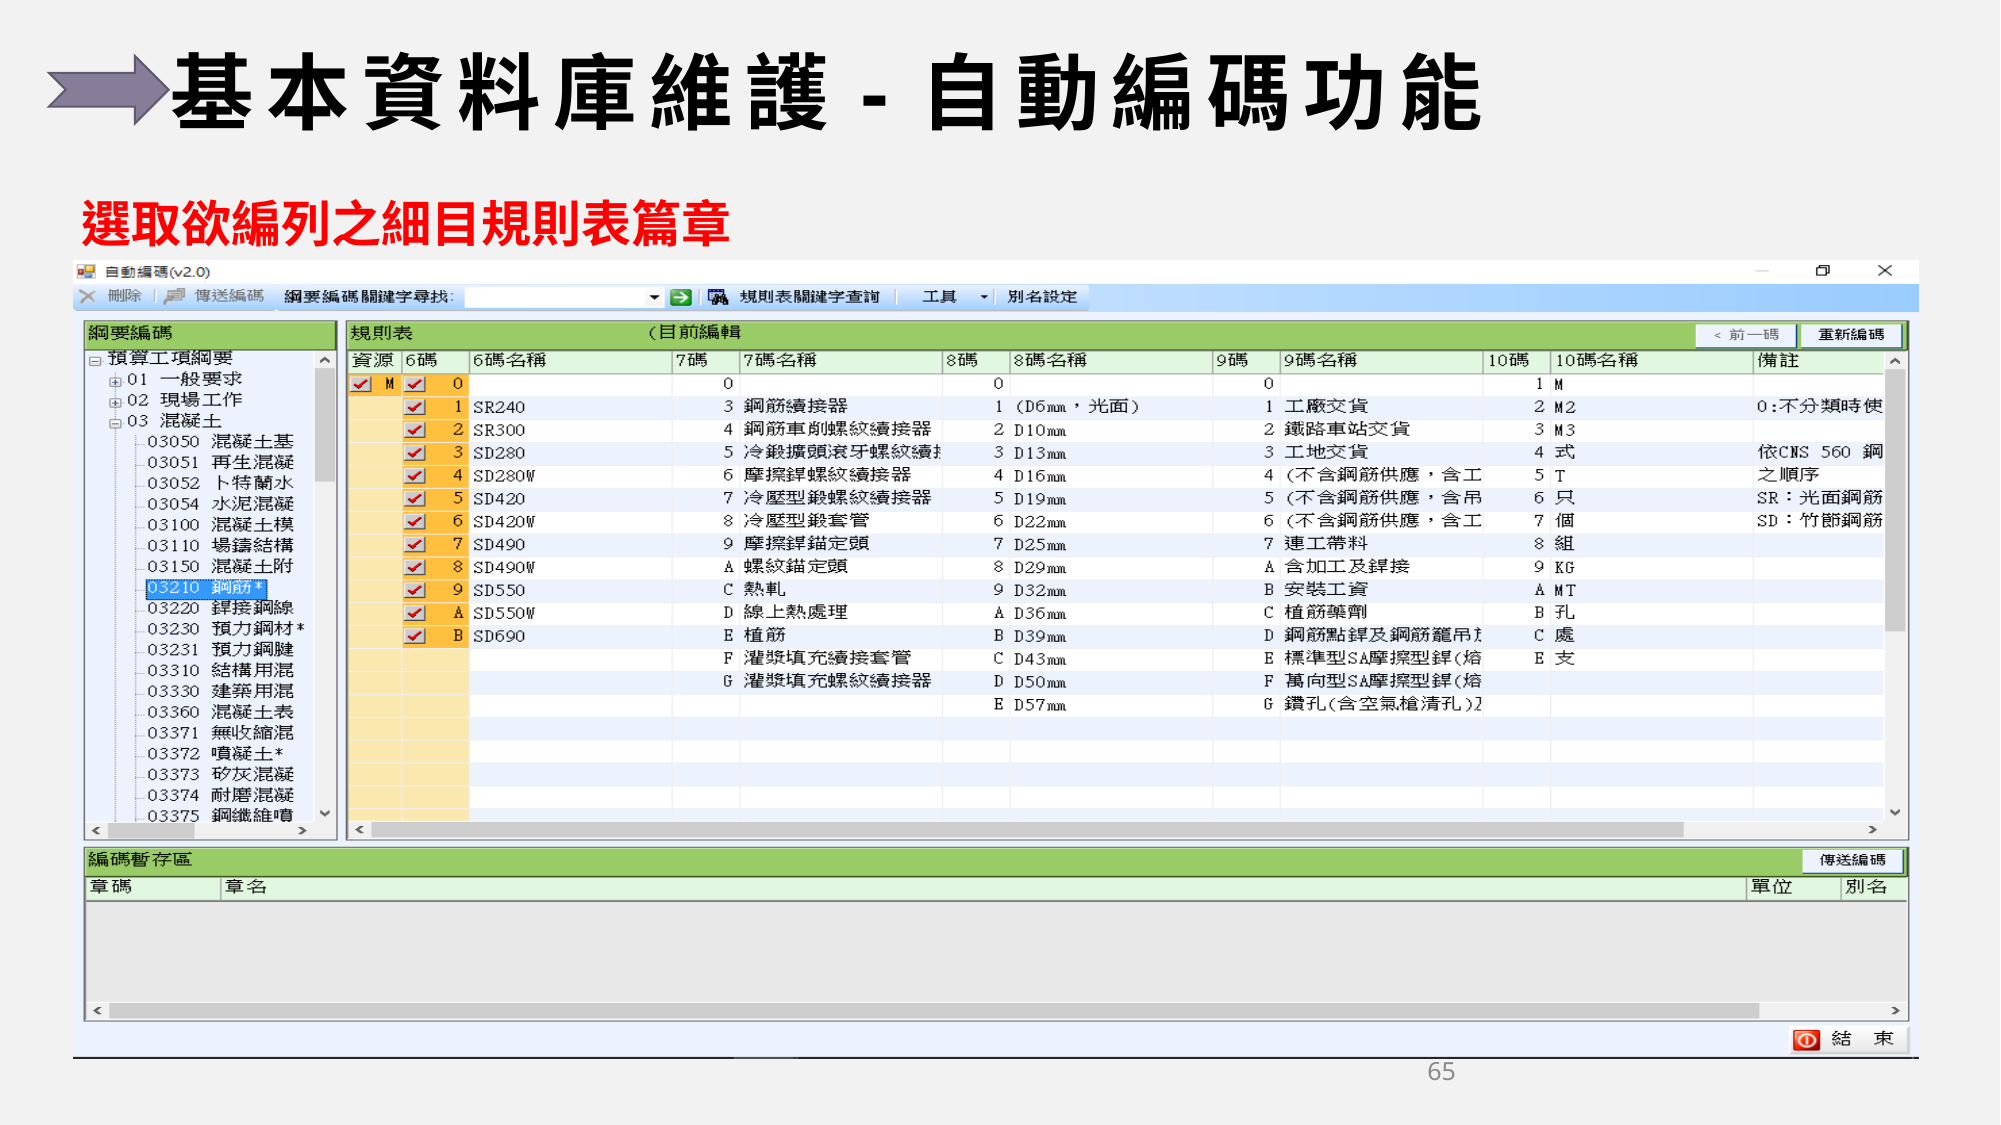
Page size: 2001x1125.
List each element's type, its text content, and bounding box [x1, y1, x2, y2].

text_box 65 [1412, 1042, 1863, 1103]
text_box 基本資料庫維護-自動編碼功能 [155, 32, 1684, 149]
text_box [48, 55, 155, 124]
picture [73, 260, 1919, 1059]
text_box 選取欲編列之細目規則表篇章 [66, 185, 805, 261]
